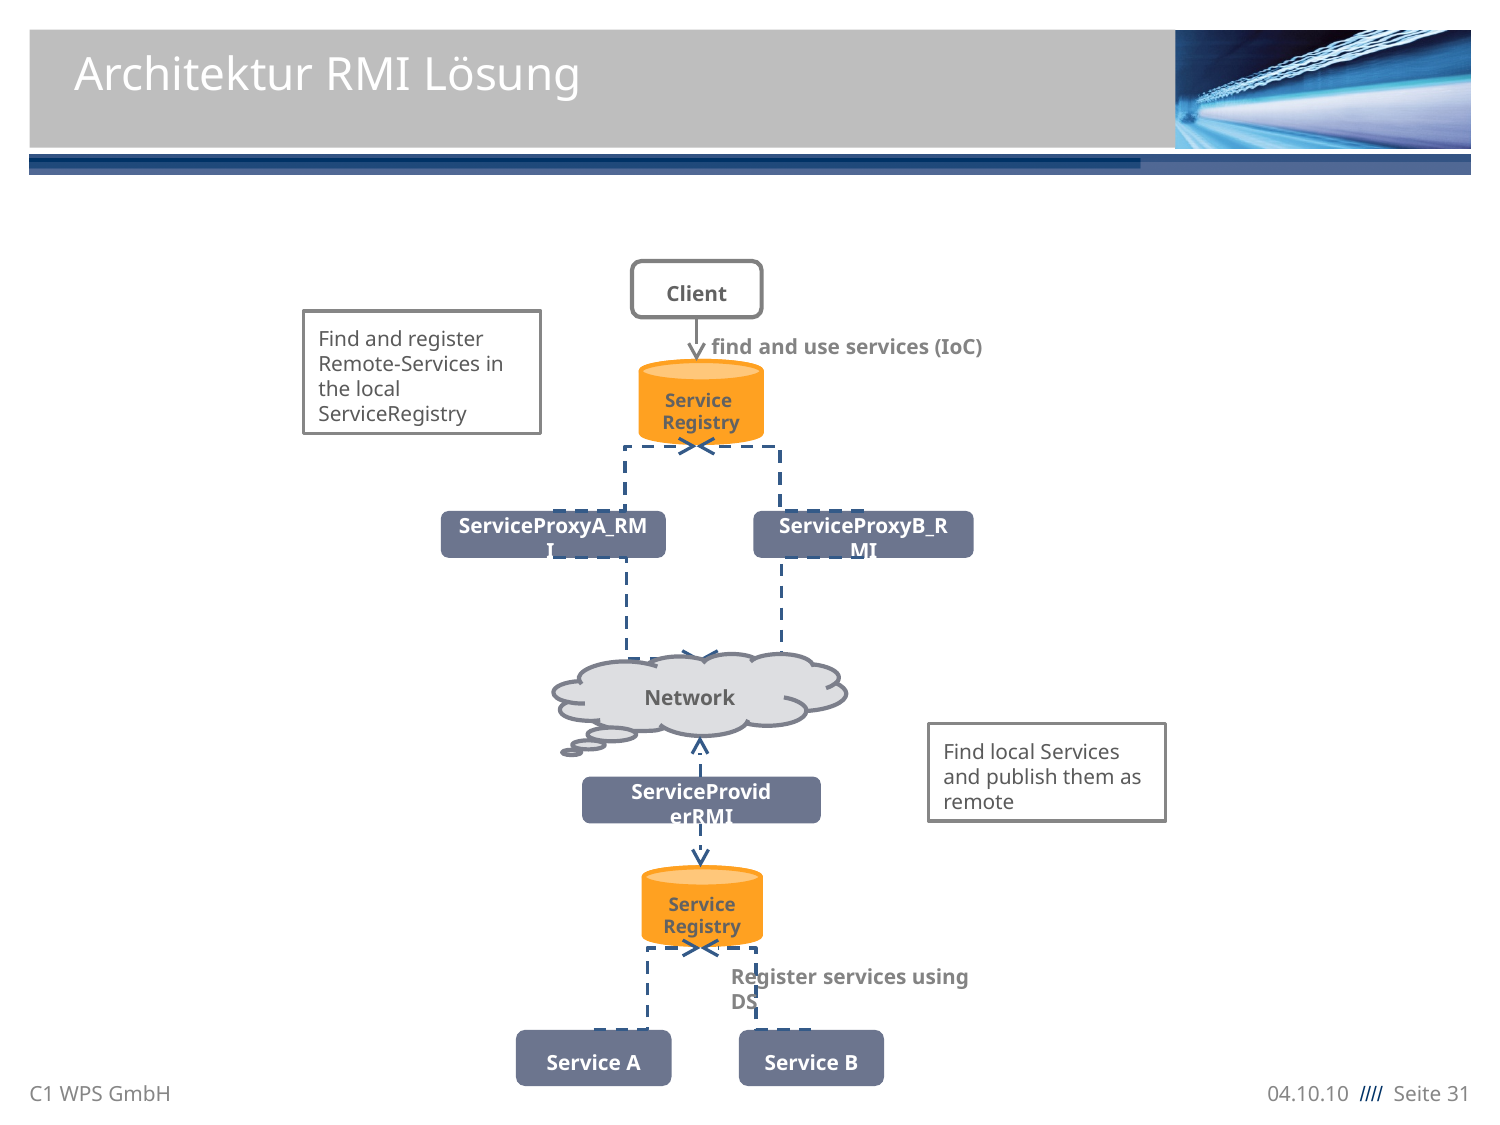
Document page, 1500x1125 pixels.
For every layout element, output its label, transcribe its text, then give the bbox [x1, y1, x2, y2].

text_box Service A [515, 1029, 672, 1087]
text_box Network [562, 749, 582, 756]
text_box find and use services (IoC) [696, 318, 1052, 367]
text_box Service B [738, 1029, 885, 1087]
picture [1175, 30, 1471, 149]
text_box ServiceProvid erRMI [582, 776, 821, 824]
text_box Find and register Remote-Services in the local ServiceRegistry [303, 311, 541, 434]
text_box Service Registry [640, 372, 762, 443]
picture [29, 154, 1471, 175]
text_box Network [553, 653, 847, 750]
text_box Client [631, 261, 762, 318]
text_box ServiceProxyB_RMI [753, 510, 974, 558]
text_box Service Registry [643, 878, 761, 945]
text_box Find local Services and publish them as remote [928, 723, 1166, 821]
text_box ServiceProxyA_RMI [440, 510, 666, 558]
text_box Register services using DS [715, 948, 1016, 1022]
title Architektur RMI Lösung [29, 29, 1176, 148]
